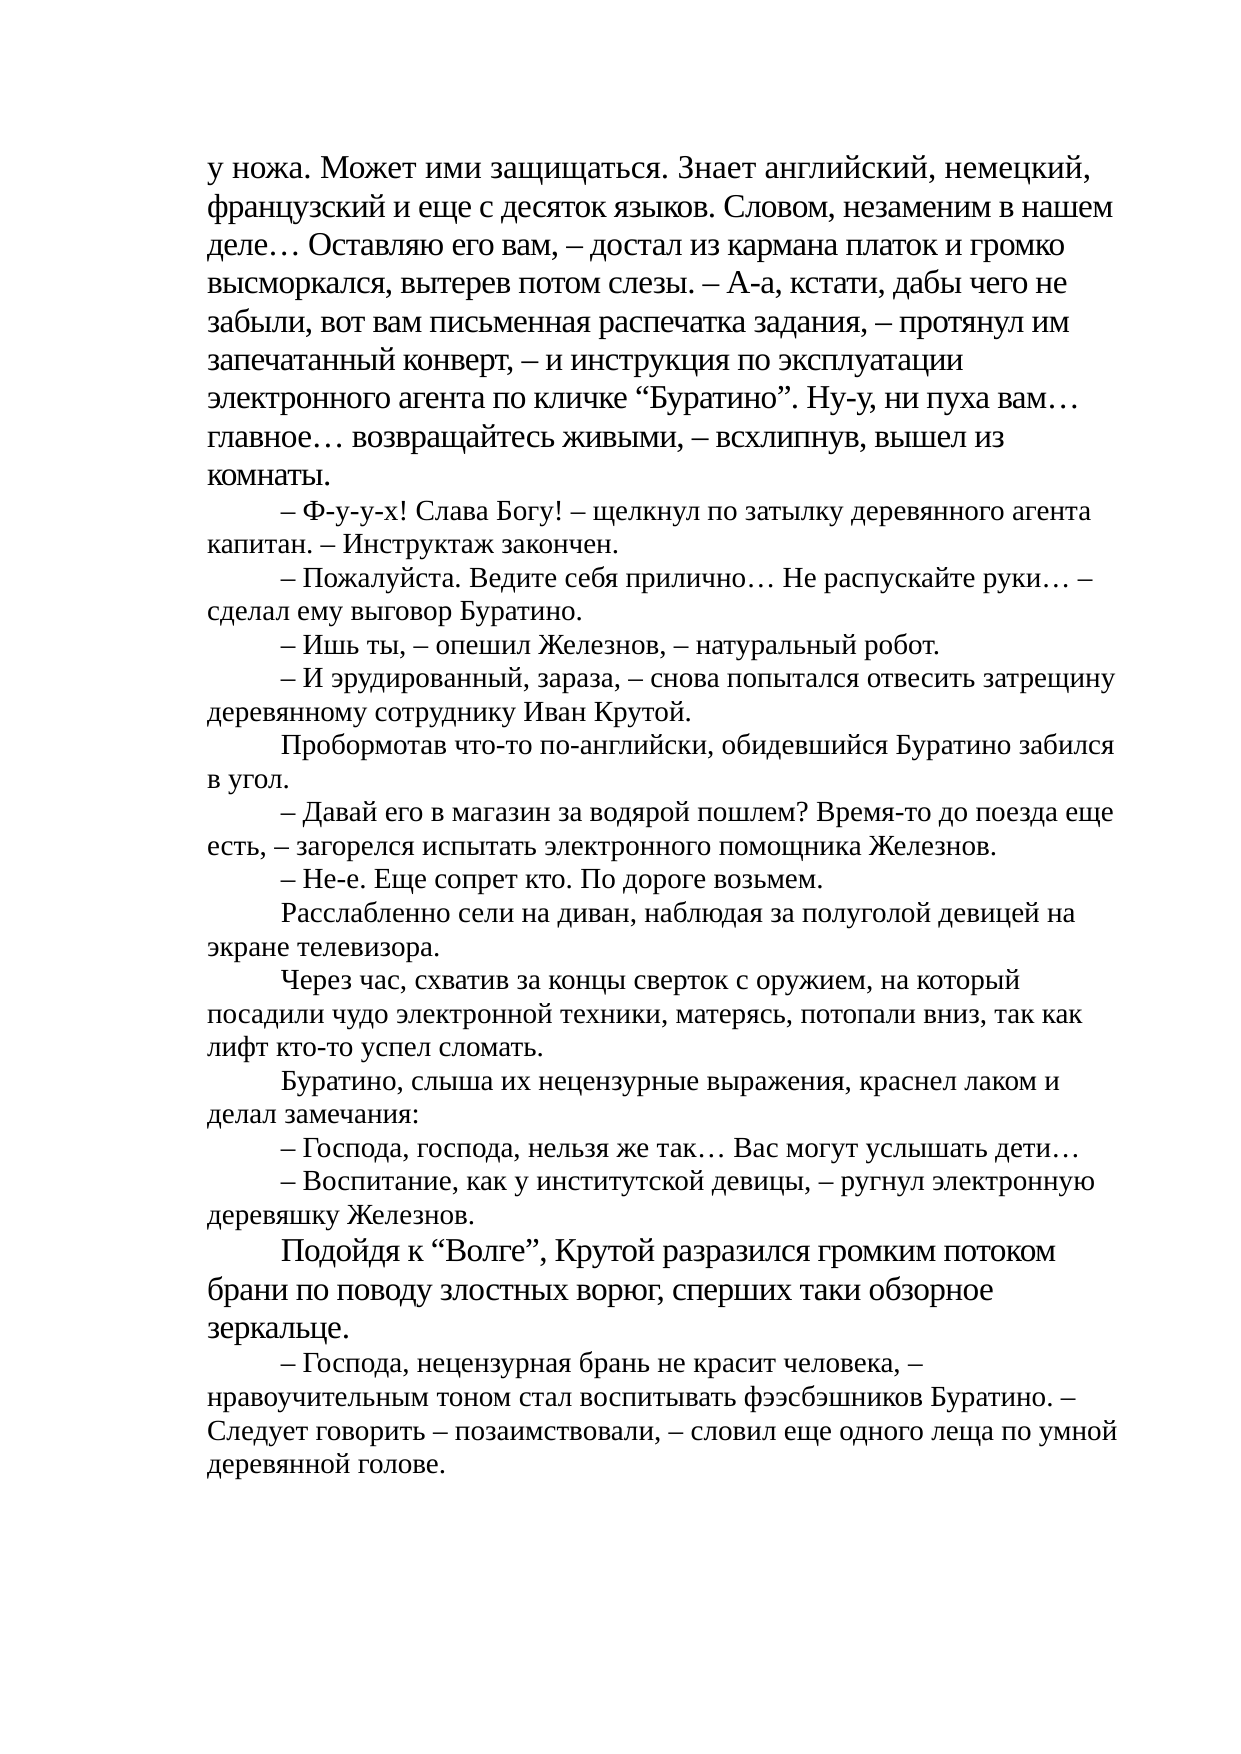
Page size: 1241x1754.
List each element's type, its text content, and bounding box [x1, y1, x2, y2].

text – Господа, господа, нельзя же так… Вас могут услышать дети… [207, 1130, 1122, 1163]
text – И эрудированный, зараза, – снова попытался отвесить затрещину деревянному сотруднику Иван Крутой. [207, 660, 1122, 727]
text – Не-е. Еще сопрет кто. По дороге возьмем. [207, 862, 1122, 895]
text – Пожалуйста. Ведите себя прилично… Не распускайте руки… – сделал ему выговор Буратино. [207, 560, 1122, 627]
text – Давай его в магазин за водярой пошлем? Время-то до поезда еще есть, – загорелся испытать электронного помощника Железнов. [207, 794, 1122, 862]
text – Ишь ты, – опешил Железнов, – натуральный робот. [207, 627, 1122, 660]
text – Господа, нецензурная брань не красит человека, – нравоучительным тоном стал воспитывать фээсбэшников Буратино. – Следует говорить – позаимствовали, – словил еще одного леща по умной деревянной голове. [207, 1346, 1122, 1480]
text Подойдя к “Волге”, Крутой разразился громким потоком брани по поводу злостных ворюг, сперших таки обзорное зеркальце. [207, 1231, 1122, 1346]
text Буратино, слыша их нецензурные выражения, краснел лаком и делал замечания: [207, 1063, 1122, 1130]
text Расслабленно сели на диван, наблюдая за полуголой девицей на экране телевизора. [207, 895, 1122, 962]
text у ножа. Может ими защищаться. Знает английский, немецкий, французский и еще с десяток языков. Словом, незаменим в нашем деле… Оставляю его вам, – достал из кармана платок и громко высморкался, вытерев потом слезы. – А-а, кстати, дабы чего не забыли, вот вам письменная распечатка задания, – протянул им запечатанный конверт, – и инструкция по эксплуатации электронного агента по кличке “Буратино”. Ну-у, ни пуха вам… главное… возвращайтесь живыми, – всхлипнув, вышел из комнаты. [207, 148, 1122, 493]
text – Воспитание, как у институтской девицы, – ругнул электронную деревяшку Железнов. [207, 1163, 1122, 1231]
text Через час, схватив за концы сверток с оружием, на который посадили чудо электронной техники, матерясь, потопали вниз, так как лифт кто-то успел сломать. [207, 962, 1122, 1063]
text Пробормотав что-то по-английски, обидевшийся Буратино забился в угол. [207, 727, 1122, 794]
text – Ф-у-у-х! Слава Богу! – щелкнул по затылку деревянного агента капитан. – Инструктаж закончен. [207, 493, 1122, 560]
